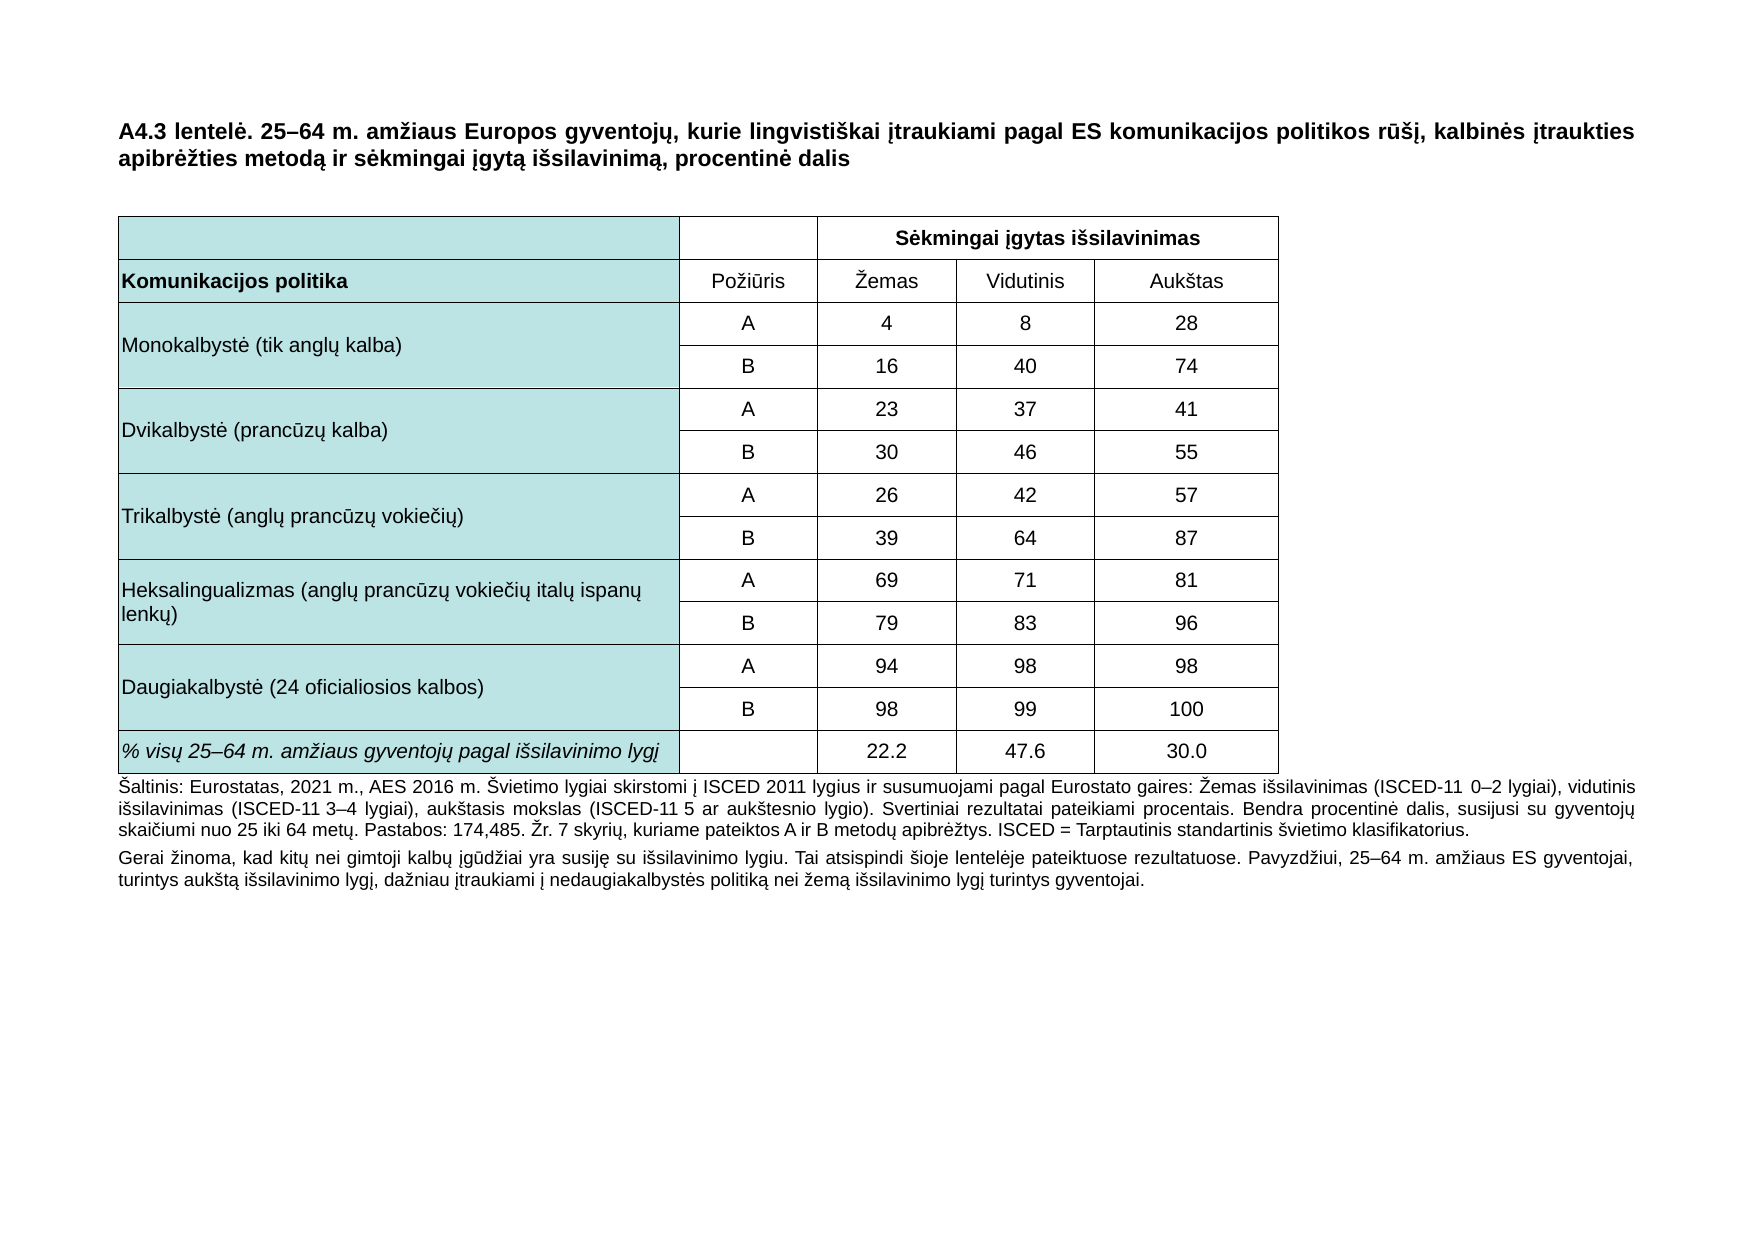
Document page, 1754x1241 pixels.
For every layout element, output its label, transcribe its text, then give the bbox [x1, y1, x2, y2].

table_cell 8 [957, 303, 1094, 344]
table_cell 69 [818, 560, 956, 601]
table_cell 98 [818, 688, 956, 730]
table_cell 79 [818, 602, 956, 644]
table_cell 98 [1095, 645, 1278, 687]
table_cell A [680, 645, 817, 687]
table_cell 74 [1095, 346, 1278, 387]
table_cell 30 [818, 431, 956, 473]
table_cell 4 [818, 303, 956, 344]
table_cell 23 [818, 389, 956, 430]
table_cell A [680, 389, 817, 430]
table_cell 98 [957, 645, 1094, 687]
table_cell 81 [1095, 560, 1278, 601]
text Gerai žinoma, kad kitų nei gimtoji kalbų įgūdžiai yra susiję su išsilavinimo lygiu. Tai atsispindi šioje lentelėje pateiktuose rezultatuose. Pavyzdžiui, 25–64 m. amžiaus ES gyventojai, turintys aukštą išsilavinimo lygį, dažniau įtraukiami į nedaugiakalbystės politiką nei žemą išsilavinimo lygį turintys gyventojai. [118, 847, 1636, 890]
table_cell 37 [957, 389, 1094, 430]
table_cell 47.6 [957, 731, 1094, 773]
table_cell B [680, 431, 817, 473]
text Šaltinis: Eurostatas, 2021 m., AES 2016 m. Švietimo lygiai skirstomi į ISCED 2011 lygius ir susumuojami pagal Eurostato gaires: Žemas išsilavinimas (ISCED-11 0–2 lygiai), vidutinis išsilavinimas (ISCED-11 3–4 lygiai), aukštasis mokslas (ISCED-11 5 ar aukštesnio lygio). Svertiniai rezultatai pateikiami procentais. Bendra procentinė dalis, susijusi su gyventojų skaičiumi nuo 25 iki 64 metų. Pastabos: 174,485. Žr. 7 skyrių, kuriame pateiktos A ir B metodų apibrėžtys. ISCED = Tarptautinis standartinis švietimo klasifikatorius. [118, 776, 1636, 841]
table_cell 64 [957, 517, 1094, 559]
table_cell 99 [957, 688, 1094, 730]
table_cell 46 [957, 431, 1094, 473]
table_header [119, 217, 679, 259]
table_cell Aukštas [1095, 260, 1278, 302]
table_cell Komunikacijos politika [119, 260, 679, 302]
table_cell 83 [957, 602, 1094, 644]
table_cell 100 [1095, 688, 1278, 730]
table_cell 71 [957, 560, 1094, 601]
table_cell B [680, 688, 817, 730]
table_cell 30.0 [1095, 731, 1278, 773]
table_cell Požiūris [680, 260, 817, 302]
table_cell 22.2 [818, 731, 956, 773]
table_cell 28 [1095, 303, 1278, 344]
table_cell A [680, 303, 817, 344]
table_cell Žemas [818, 260, 956, 302]
table_cell % visų 25–64 m. amžiaus gyventojų pagal išsilavinimo lygį [119, 731, 679, 773]
table_cell Vidutinis [957, 260, 1094, 302]
table_cell Heksalingualizmas (anglų prancūzų vokiečių italų ispanų lenkų) [119, 560, 679, 644]
table_cell 39 [818, 517, 956, 559]
table_cell 16 [818, 346, 956, 387]
table_cell A [680, 560, 817, 601]
text A4.3 lentelė. 25–64 m. amžiaus Europos gyventojų, kurie lingvistiškai įtraukiami pagal ES komunikacijos politikos rūšį, kalbinės įtraukties apibrėžties metodą ir sėkmingai įgytą išsilavinimą, procentinė dalis [118, 118, 1636, 171]
table_cell Trikalbystė (anglų prancūzų vokiečių) [119, 474, 679, 559]
table_cell 40 [957, 346, 1094, 387]
table_cell B [680, 517, 817, 559]
table_cell 26 [818, 474, 956, 516]
table_cell 94 [818, 645, 956, 687]
table_cell 57 [1095, 474, 1278, 516]
table_cell 42 [957, 474, 1094, 516]
table_cell A [680, 474, 817, 516]
table_cell B [680, 602, 817, 644]
table_cell 96 [1095, 602, 1278, 644]
table_header [680, 217, 817, 259]
table_cell Monokalbystė (tik anglų kalba) [119, 303, 679, 387]
table_cell Daugiakalbystė (24 oficialiosios kalbos) [119, 645, 679, 730]
table_cell 55 [1095, 431, 1278, 473]
table_cell [680, 731, 817, 773]
table_cell B [680, 346, 817, 387]
table_header Sėkmingai įgytas išsilavinimas [818, 217, 1278, 259]
table_cell 41 [1095, 389, 1278, 430]
table_cell 87 [1095, 517, 1278, 559]
table_cell Dvikalbystė (prancūzų kalba) [119, 389, 679, 473]
